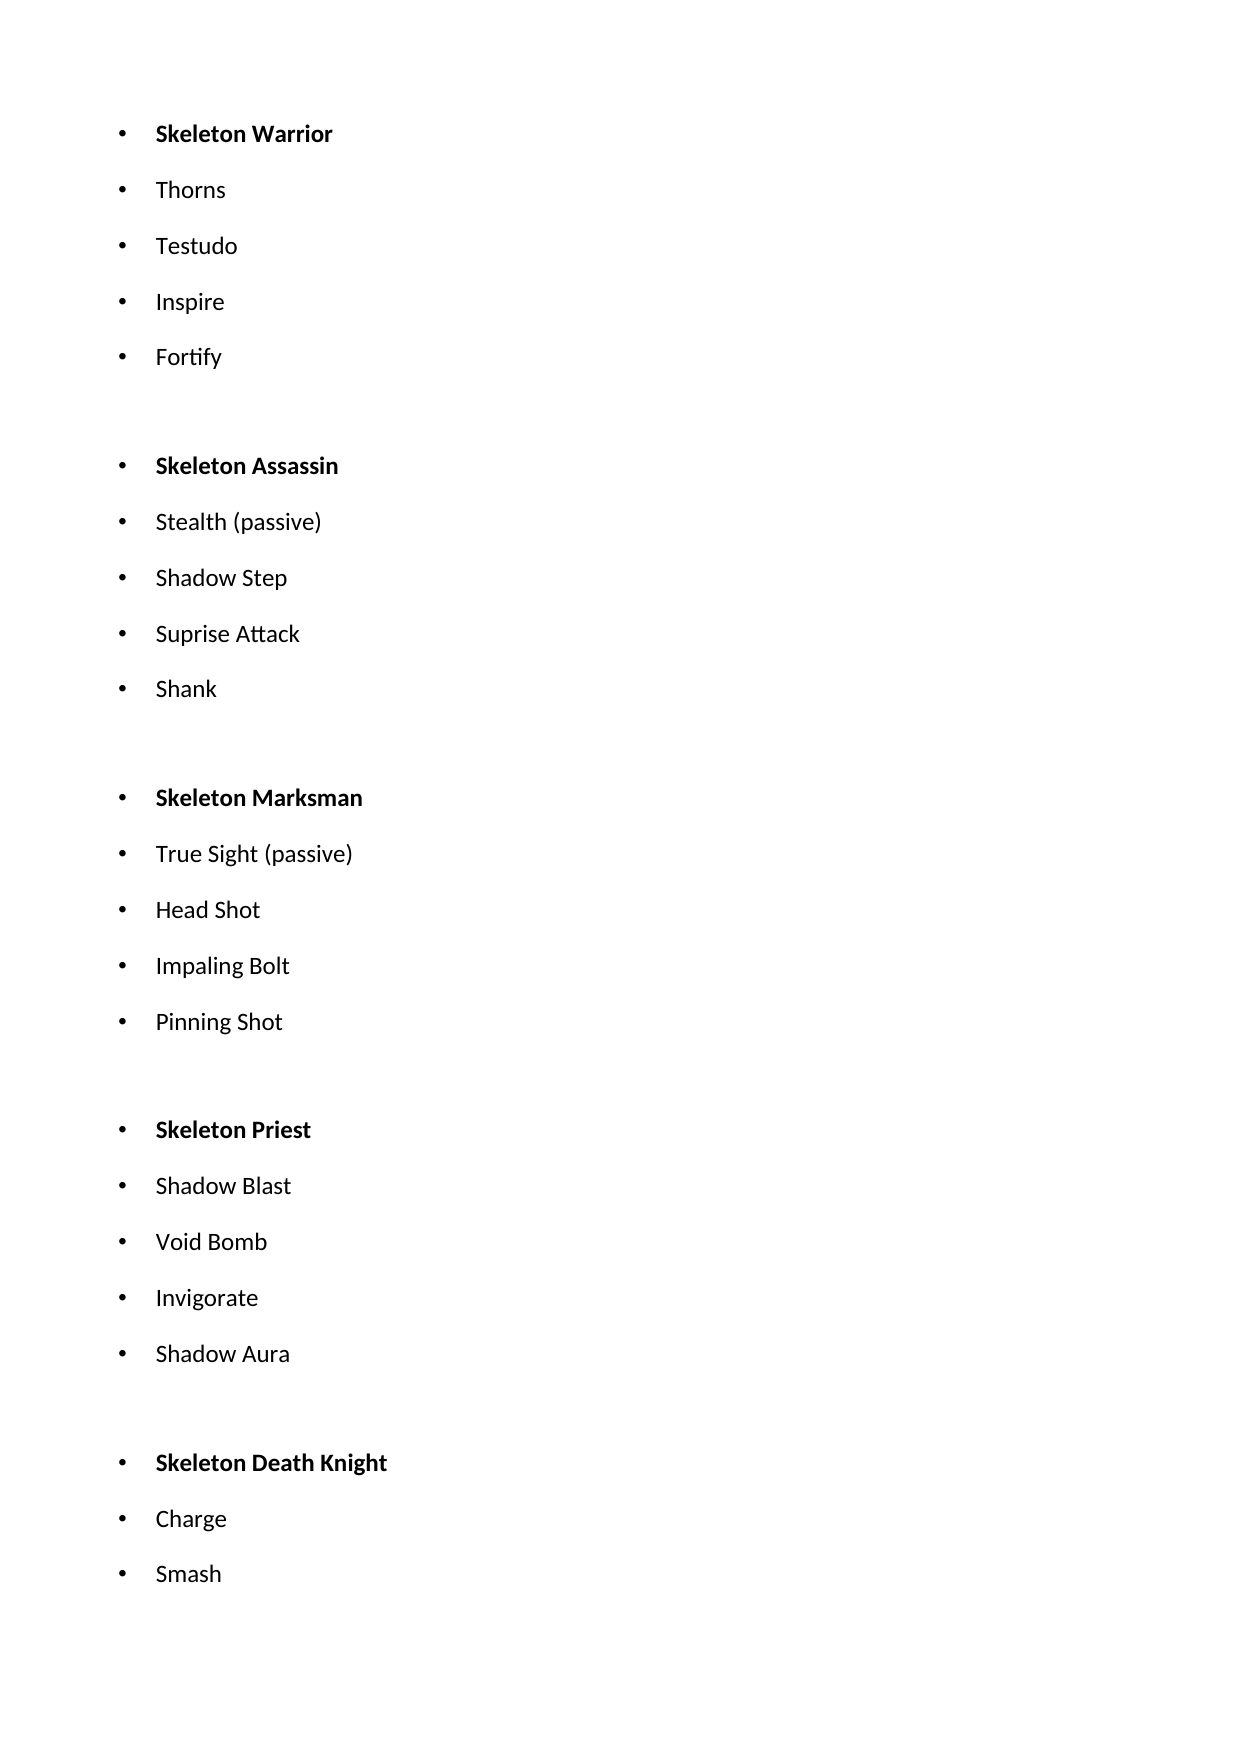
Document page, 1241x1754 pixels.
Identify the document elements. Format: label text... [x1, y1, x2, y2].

list Skeleton Death Knight [81, 1447, 1122, 1477]
list Invigorate [81, 1282, 1122, 1313]
list Inspire [81, 286, 1122, 316]
list Fortify [81, 341, 1122, 372]
list Skeleton Assassin [81, 450, 1122, 481]
list Skeleton Priest [81, 1115, 1122, 1145]
list Shadow Blast [81, 1171, 1122, 1201]
list Shank [81, 674, 1122, 704]
list True Sight (passive) [81, 838, 1122, 869]
list Suprise Attack [81, 618, 1122, 648]
list Void Bomb [81, 1226, 1122, 1257]
list Smash [81, 1558, 1122, 1589]
list Skeleton Marksman [81, 782, 1122, 813]
list Pinning Shot [81, 1006, 1122, 1036]
list Shadow Step [81, 562, 1122, 592]
list Head Shot [81, 894, 1122, 925]
list Impaling Bolt [81, 950, 1122, 981]
list Skeleton Warrior [81, 118, 1122, 149]
list Thorns [81, 174, 1122, 204]
list Shadow Aura [81, 1338, 1122, 1368]
list Charge [81, 1503, 1122, 1533]
list Stealth (passive) [81, 506, 1122, 537]
list Testudo [81, 230, 1122, 260]
